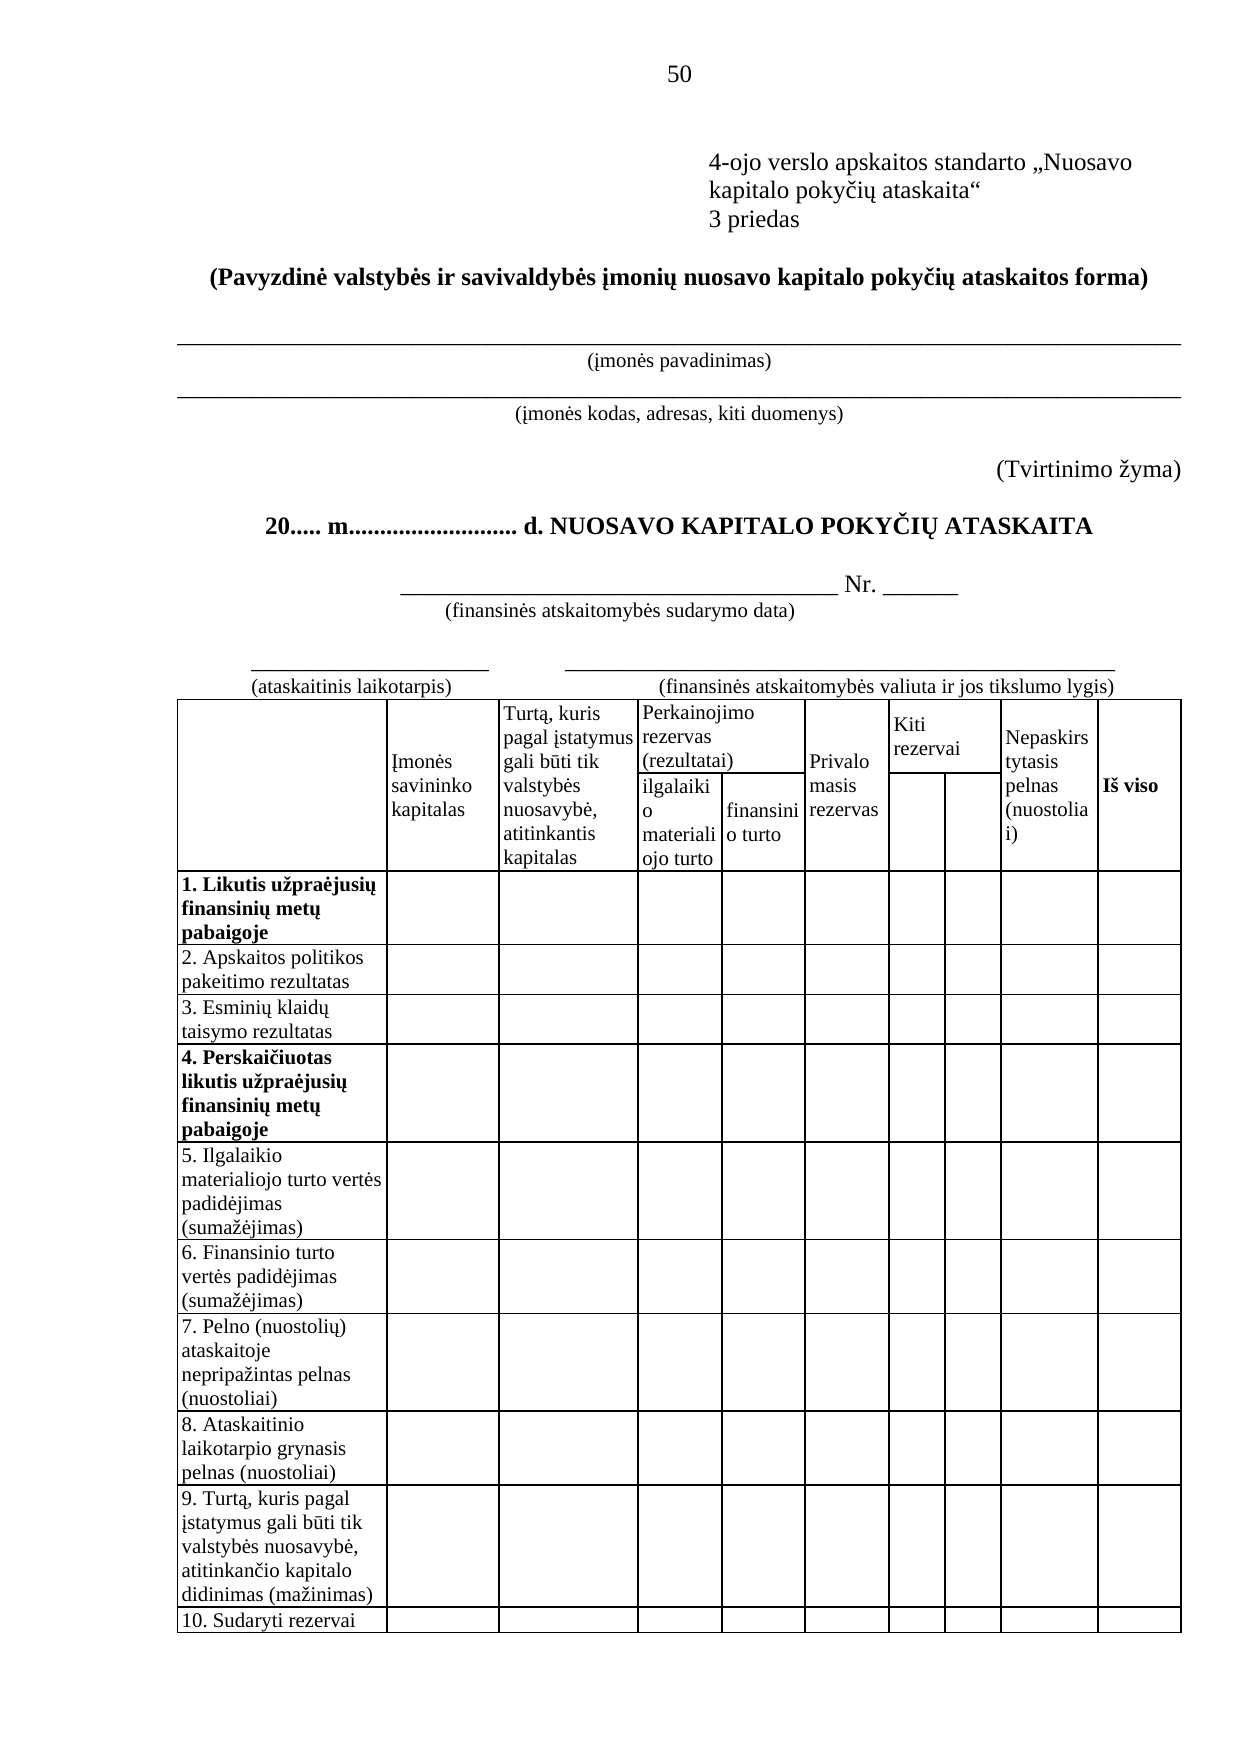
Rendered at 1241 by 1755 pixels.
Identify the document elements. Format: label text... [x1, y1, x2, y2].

table_cell [806, 1045, 888, 1141]
table_cell [1099, 945, 1180, 993]
table_cell [639, 1045, 721, 1141]
table_cell [639, 1412, 721, 1484]
table_cell [500, 1045, 637, 1141]
table_cell [806, 1412, 888, 1484]
table_cell [500, 872, 637, 944]
table_cell [946, 1143, 1000, 1239]
table_cell 3. Esminių klaidų taisymo rezultatas [178, 995, 386, 1043]
table_cell [890, 1608, 944, 1632]
table_cell [723, 1486, 804, 1606]
table_cell [1099, 872, 1180, 944]
table_header Kiti rezervai [890, 700, 1000, 772]
table_cell [723, 945, 804, 993]
table_cell [388, 1143, 498, 1239]
text (ataskaitinis laikotarpis) (finansinės atskaitomybės valiuta ir jos tikslumo lygis) [177, 674, 1181, 698]
table_cell [806, 995, 888, 1043]
table_cell [1002, 1486, 1097, 1606]
table_cell [500, 1608, 637, 1632]
table_cell [1002, 1608, 1097, 1632]
table_header Įmonės savininko kapitalas [388, 700, 498, 870]
table_cell [890, 1314, 944, 1410]
table_cell [1099, 1412, 1180, 1484]
table_cell [500, 945, 637, 993]
table_cell [1002, 1412, 1097, 1484]
table_cell [723, 1240, 804, 1312]
table_cell [1002, 1240, 1097, 1312]
table_cell [639, 1608, 721, 1632]
table_cell [723, 1314, 804, 1410]
table_cell [806, 945, 888, 993]
table_header Iš viso [1099, 700, 1180, 870]
table_cell [723, 872, 804, 944]
table_cell [723, 1412, 804, 1484]
table_cell [388, 1608, 498, 1632]
text ___________________ ____________________________________________ [177, 646, 1181, 674]
table_cell 4. Perskaičiuotas likutis užpraėjusių finansinių metų pabaigoje [178, 1045, 386, 1141]
table_cell [890, 872, 944, 944]
table_cell [500, 995, 637, 1043]
table_cell [388, 872, 498, 944]
table_cell [639, 1240, 721, 1312]
table_cell [500, 1240, 637, 1312]
table_cell [1099, 1143, 1180, 1239]
table_cell [806, 1314, 888, 1410]
table_cell [639, 872, 721, 944]
table_cell [639, 1143, 721, 1239]
table_cell [500, 1143, 637, 1239]
text 20..... m........................... d. NUOSAVO KAPITALO POKYČIŲ ATASKAITA [177, 511, 1181, 540]
text kapitalo pokyčių ataskaita“ [177, 176, 1181, 204]
text (įmonės kodas, adresas, kiti duomenys) [177, 401, 1181, 425]
table_cell [946, 945, 1000, 993]
table_cell [388, 1045, 498, 1141]
table_cell [500, 1412, 637, 1484]
table_cell [946, 1608, 1000, 1632]
table_cell [1099, 1486, 1180, 1606]
table_cell [723, 1608, 804, 1632]
table_cell [1099, 1314, 1180, 1410]
table_cell [388, 1412, 498, 1484]
table_cell [890, 945, 944, 993]
text 3 priedas [177, 204, 1181, 233]
table_cell [890, 774, 944, 870]
table_cell [500, 1486, 637, 1606]
table_cell 7. Pelno (nuostolių) ataskaitoje nepripažintas pelnas (nuostoliai) [178, 1314, 386, 1410]
table_cell [946, 872, 1000, 944]
table_cell [639, 995, 721, 1043]
table_cell [946, 1486, 1000, 1606]
table_cell 2. Apskaitos politikos pakeitimo rezultatas [178, 945, 386, 993]
text (Tvirtinimo žyma) [177, 454, 1181, 482]
table_cell [639, 1486, 721, 1606]
table_cell [388, 995, 498, 1043]
table_cell [890, 995, 944, 1043]
table_cell 9. Turtą, kuris pagal įstatymus gali būti tik valstybės nuosavybė, atitinkančio kapitalo didinimas (mažinimas) [178, 1486, 386, 1606]
table_cell [388, 1486, 498, 1606]
text 4-ojo verslo apskaitos standarto „Nuosavo [177, 147, 1181, 176]
table_cell [890, 1486, 944, 1606]
table_cell 10. Sudaryti rezervai [178, 1608, 386, 1632]
table_cell [806, 1143, 888, 1239]
table_header Nepaskirstytasis pelnas (nuostoliai) [1002, 700, 1097, 870]
table_cell [946, 1240, 1000, 1312]
table_cell [946, 995, 1000, 1043]
table_cell [890, 1045, 944, 1141]
table_cell [1002, 995, 1097, 1043]
table_cell [1099, 1240, 1180, 1312]
table_cell [723, 1045, 804, 1141]
table_cell [1002, 1045, 1097, 1141]
table_cell [1099, 995, 1180, 1043]
text ___________________________________ Nr. ______ [177, 569, 1181, 597]
text (Pavyzdinė valstybės ir savivaldybės įmonių nuosavo kapitalo pokyčių ataskaitos forma) [177, 262, 1181, 291]
table_cell [639, 1314, 721, 1410]
table_header [178, 700, 386, 870]
table_cell [388, 945, 498, 993]
table_cell [723, 995, 804, 1043]
table_cell [388, 1240, 498, 1312]
table_cell finansinio turto [723, 774, 804, 870]
table_cell [806, 1486, 888, 1606]
text (finansinės atskaitomybės sudarymo data) [177, 597, 1181, 622]
table_header Perkainojimo rezervas (rezultatai) [639, 700, 804, 772]
table_header Privalomasis rezervas [806, 700, 888, 870]
table_cell [946, 1412, 1000, 1484]
table_cell [890, 1143, 944, 1239]
table_cell 6. Finansinio turto vertės padidėjimas (sumažėjimas) [178, 1240, 386, 1312]
table_cell [946, 1045, 1000, 1141]
table_cell [388, 1314, 498, 1410]
table_cell [806, 872, 888, 944]
table_cell [500, 1314, 637, 1410]
table_cell [1002, 1314, 1097, 1410]
table_cell [1099, 1045, 1180, 1141]
table_cell [639, 945, 721, 993]
table_cell [723, 1143, 804, 1239]
table_cell [1099, 1608, 1180, 1632]
table_cell ilgalaikio materialiojo turto [639, 774, 721, 870]
table_cell [890, 1412, 944, 1484]
table_cell [1002, 945, 1097, 993]
text (įmonės pavadinimas) [177, 348, 1181, 372]
table_cell [890, 1240, 944, 1312]
table_cell [1002, 1143, 1097, 1239]
table_cell 1. Likutis užpraėjusių finansinių metų pabaigoje [178, 872, 386, 944]
table_cell 5. Ilgalaikio materialiojo turto vertės padidėjimas (sumažėjimas) [178, 1143, 386, 1239]
table_cell [806, 1240, 888, 1312]
table_cell [806, 1608, 888, 1632]
table_cell [1002, 872, 1097, 944]
table_cell [946, 774, 1000, 870]
table_cell 8. Ataskaitinio laikotarpio grynasis pelnas (nuostoliai) [178, 1412, 386, 1484]
table_header Turtą, kuris pagal įstatymus gali būti tik valstybės nuosavybė, atitinkantis kapitalas [500, 700, 637, 870]
table_cell [946, 1314, 1000, 1410]
